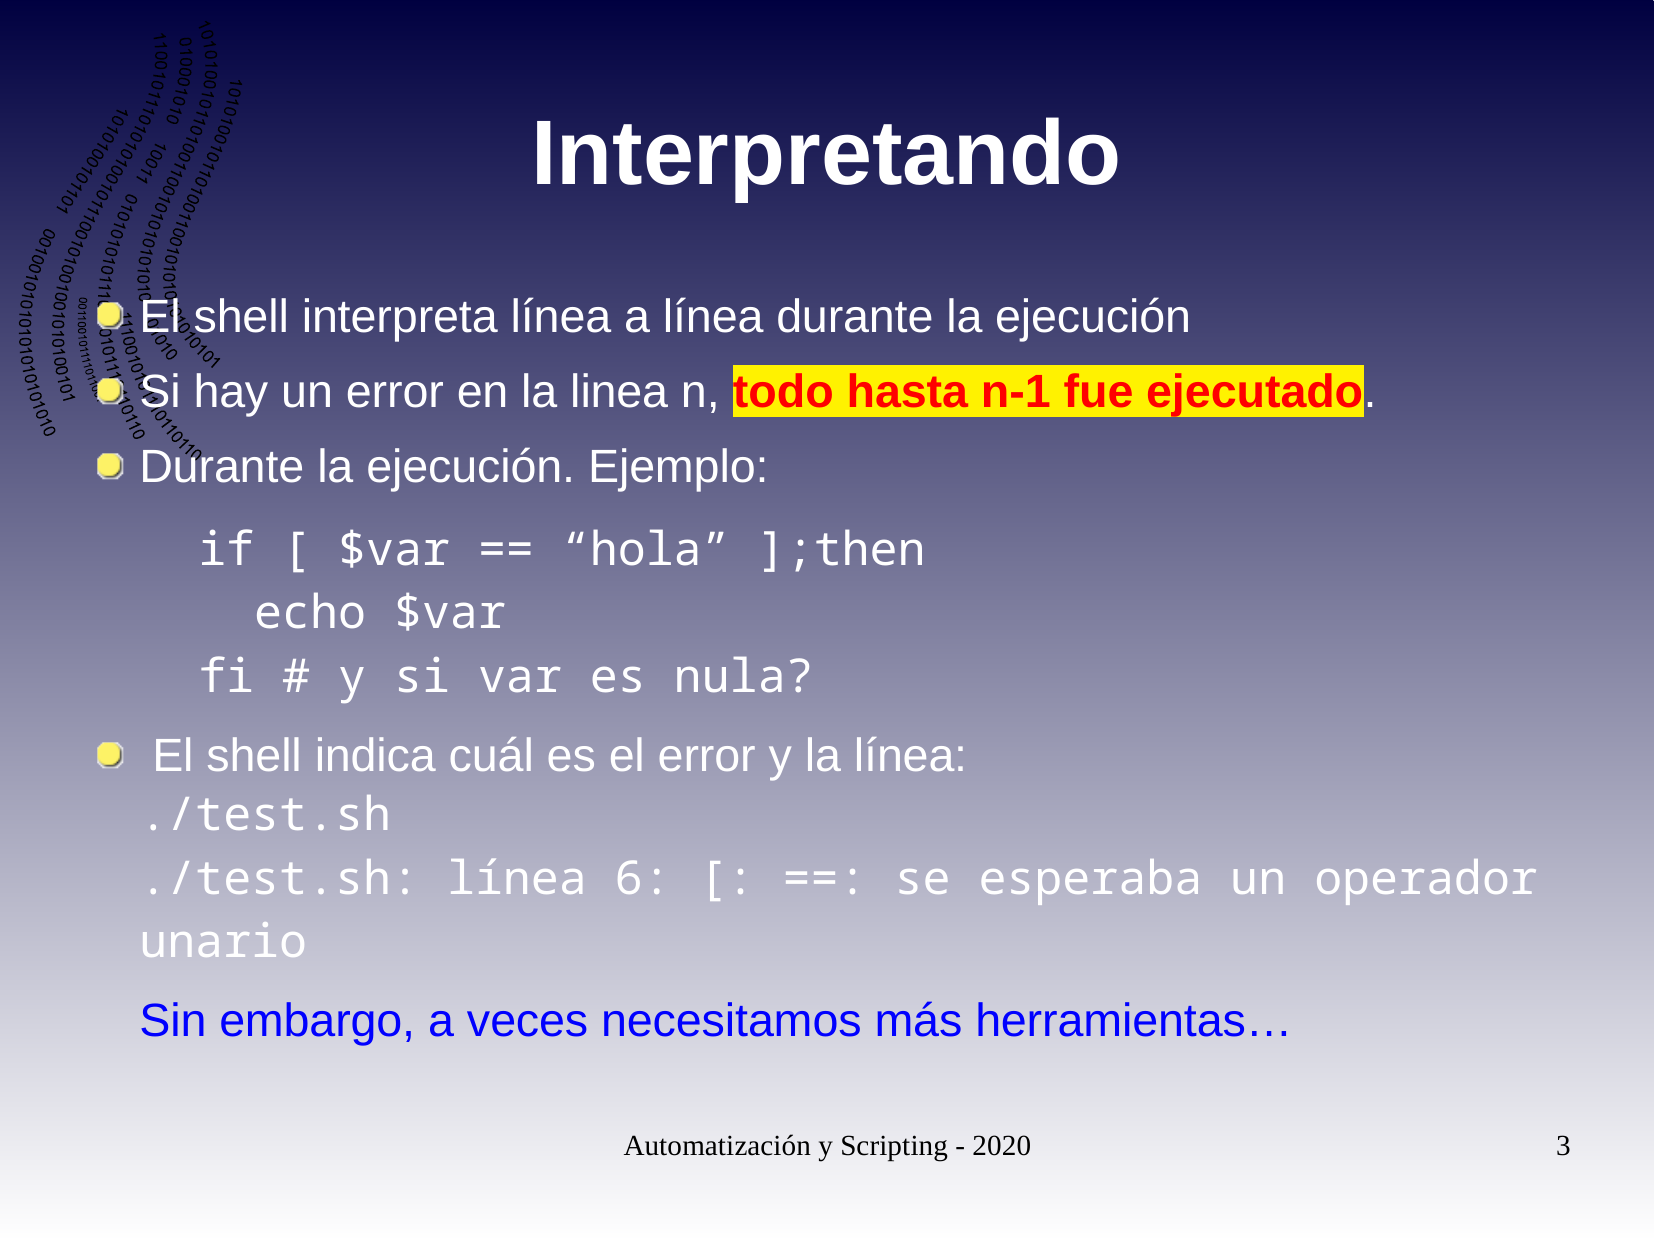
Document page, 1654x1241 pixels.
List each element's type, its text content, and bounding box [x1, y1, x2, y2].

picture [18, 20, 243, 461]
title Interpretando [82, 49, 1571, 257]
list El shell interpreta línea a línea durante la ejecución Si hay un error en la linea n, todo hasta n-1 fue ejecutado. Durante la ejecución. Ejemplo: if [ $var == “hola” ];then echo $var fi # y si var es nula? El shell indica cuál es el error y la línea: ./test.sh ./test.sh: línea 6: [: ==: se esperaba un operador unario Sin embargo, a veces necesitamos más herramientas… [82, 290, 1571, 1111]
